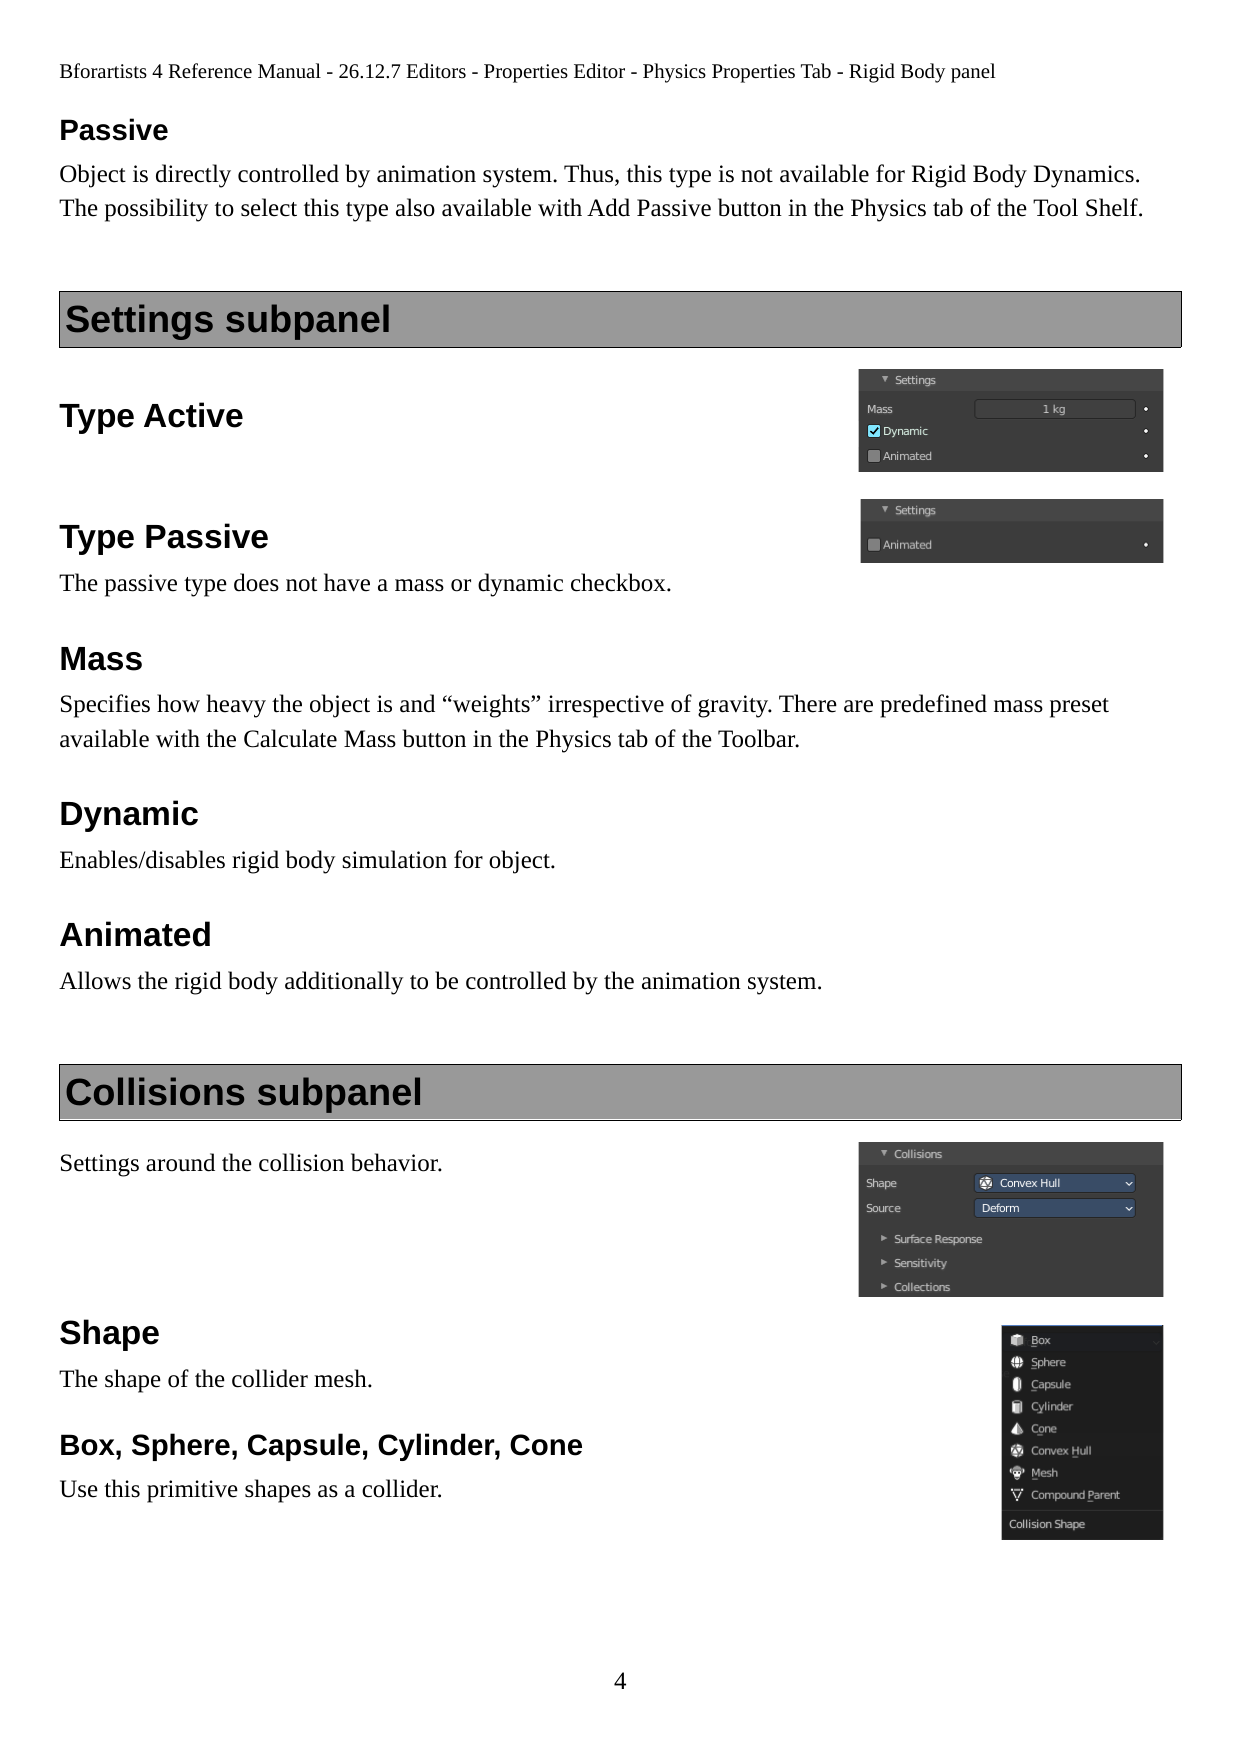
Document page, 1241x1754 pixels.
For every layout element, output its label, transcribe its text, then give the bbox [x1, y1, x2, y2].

text Allows the rigid body additionally to be controlled by the animation system. [59, 966, 1181, 995]
subtitle Mass [59, 638, 1181, 677]
subtitle Animated [59, 915, 1181, 954]
subtitle Type Passive [59, 517, 860, 556]
table_header Settings subpanel [60, 292, 1181, 347]
subtitle Passive [59, 113, 1181, 146]
picture [858, 369, 1164, 472]
text The passive type does not have a mass or dynamic checkbox. [59, 568, 1181, 597]
text Specifies how heavy the object is and “weights” irrespective of gravity. There are predefined mass preset available with the Calculate Mass button in the Physics tab of the Toolbar. [59, 689, 1181, 753]
text Settings around the collision behavior. [59, 1148, 858, 1177]
picture [860, 499, 1164, 563]
text Enables/disables rigid body simulation for object. [59, 845, 1181, 874]
subtitle [1164, 517, 1181, 556]
subtitle Box, Sphere, Capsule, Cylinder, Cone [59, 1428, 1001, 1461]
table_header Collisions subpanel [60, 1065, 1181, 1119]
subtitle Shape [59, 1313, 1181, 1352]
picture [1001, 1325, 1164, 1540]
subtitle Type Active [59, 396, 858, 435]
subtitle [1164, 396, 1181, 435]
text The shape of the collider mesh. [59, 1364, 1001, 1393]
subtitle Dynamic [59, 794, 1181, 833]
text Object is directly controlled by animation system. Thus, this type is not available for Rigid Body Dynamics. The possibility to select this type also available with Add Passive button in the Physics tab of the Tool Shelf. [59, 159, 1181, 222]
text Use this primitive shapes as a collider. [59, 1474, 1001, 1503]
picture [858, 1142, 1164, 1297]
